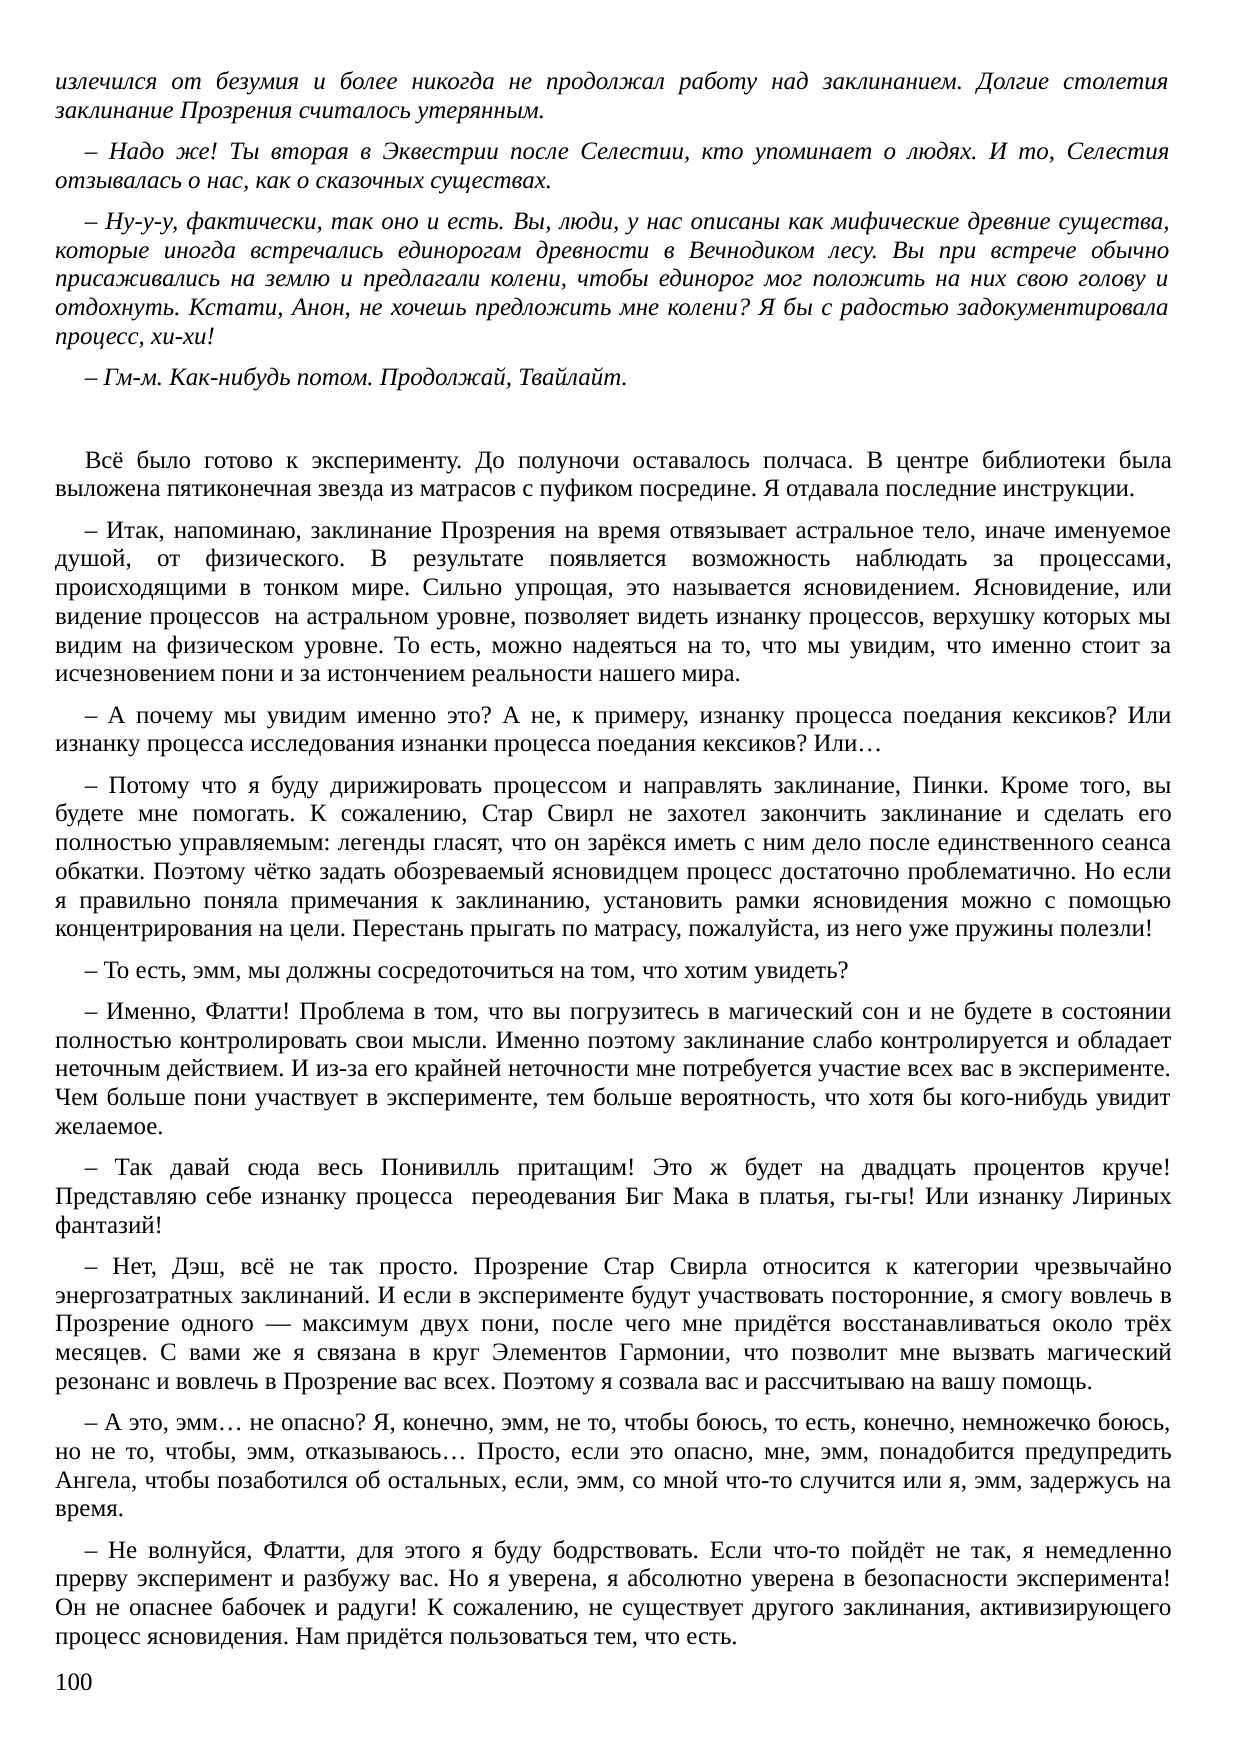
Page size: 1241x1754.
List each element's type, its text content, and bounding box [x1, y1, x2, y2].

text – Ну-у-у, фактически, так оно и есть. Вы, люди, у нас описаны как мифические древние существа, которые иногда встречались единорогам древности в Вечнодиком лесу. Вы при встрече обычно присаживались на землю и предлагали колени, чтобы единорог мог положить на них свою голову и отдохнуть. Кстати, Анон, не хочешь предложить мне колени? Я бы с радостью задокументировала процесс, хи-хи! [55, 206, 1173, 350]
text – Не волнуйся, Флатти, для этого я буду бодрствовать. Если что-то пойдёт не так, я немедленно прерву эксперимент и разбужу вас. Но я уверена, я абсолютно уверена в безопасности эксперимента! Он не опаснее бабочек и радуги! К сожалению, не существует другого заклинания, активизирующего процесс ясновидения. Нам придётся пользоваться тем, что есть. [55, 1535, 1173, 1650]
text – Надо же! Ты вторая в Эквестрии после Селестии, кто упоминает о людях. И то, Селестия отзывалась о нас, как о сказочных существах. [55, 136, 1173, 193]
text – А почему мы увидим именно это? А не, к примеру, изнанку процесса поедания кексиков? Или изнанку процесса исследования изнанки процесса поедания кексиков? Или… [55, 700, 1173, 757]
text – Нет, Дэш, всё не так просто. Прозрение Стар Свирла относится к категории чрезвычайно энергозатратных заклинаний. И если в эксперименте будут участвовать посторонние, я смогу вовлечь в Прозрение одного — максимум двух пони, после чего мне придётся восстанавливаться около трёх месяцев. С вами же я связана в круг Элементов Гармонии, что позволит мне вызвать магический резонанс и вовлечь в Прозрение вас всех. Поэтому я созвала вас и рассчитываю на вашу помощь. [55, 1251, 1173, 1395]
text – То есть, эмм, мы должны сосредоточиться на том, что хотим увидеть? [55, 955, 1173, 983]
text – Потому что я буду дирижировать процессом и направлять заклинание, Пинки. Кроме того, вы будете мне помогать. К сожалению, Стар Свирл не захотел закончить заклинание и сделать его полностью управляемым: легенды гласят, что он зарёкся иметь с ним дело после единственного сеанса обкатки. Поэтому чётко задать обозреваемый ясновидцем процесс достаточно проблематично. Но если я правильно поняла примечания к заклинанию, установить рамки ясновидения можно с помощью концентрирования на цели. Перестань прыгать по матрасу, пожалуйста, из него уже пружины полезли! [55, 770, 1173, 942]
text – А это, эмм… не опасно? Я, конечно, эмм, не то, чтобы боюсь, то есть, конечно, немножечко боюсь, но не то, чтобы, эмм, отказываюсь… Просто, если это опасно, мне, эмм, понадобится предупредить Ангела, чтобы позаботился об остальных, если, эмм, со мной что-то случится или я, эмм, задержусь на время. [55, 1407, 1173, 1522]
text – Так давай сюда весь Понивилль притащим! Это ж будет на двадцать процентов круче! Представляю себе изнанку процесса переодевания Биг Мака в платья, гы-гы! Или изнанку Лириных фантазий! [55, 1152, 1173, 1238]
text излечился от безумия и более никогда не продолжал работу над заклинанием. Долгие столетия заклинание Прозрения считалось утерянным. [55, 66, 1173, 123]
text – Именно, Флатти! Проблема в том, что вы погрузитесь в магический сон и не будете в состоянии полностью контролировать свои мысли. Именно поэтому заклинание слабо контролируется и обладает неточным действием. И из-за его крайней неточности мне потребуется участие всех вас в эксперименте. Чем больше пони участвует в эксперименте, тем больше вероятность, что хотя бы кого-нибудь увидит желаемое. [55, 996, 1173, 1140]
text Всё было готово к эксперименту. До полуночи оставалось полчаса. В центре библиотеки была выложена пятиконечная звезда из матрасов с пуфиком посредине. Я отдавала последние инструкции. [55, 445, 1173, 502]
text – Итак, напоминаю, заклинание Прозрения на время отвязывает астральное тело, иначе именуемое душой, от физического. В результате появляется возможность наблюдать за процессами, происходящими в тонком мире. Сильно упрощая, это называется ясновидением. Ясновидение, или видение процессов на астральном уровне, позволяет видеть изнанку процессов, верхушку которых мы видим на физическом уровне. То есть, можно надеяться на то, что мы увидим, что именно стоит за исчезновением пони и за истончением реальности нашего мира. [55, 515, 1173, 687]
text – Гм-м. Как-нибудь потом. Продолжай, Твайлайт. [55, 362, 1173, 391]
